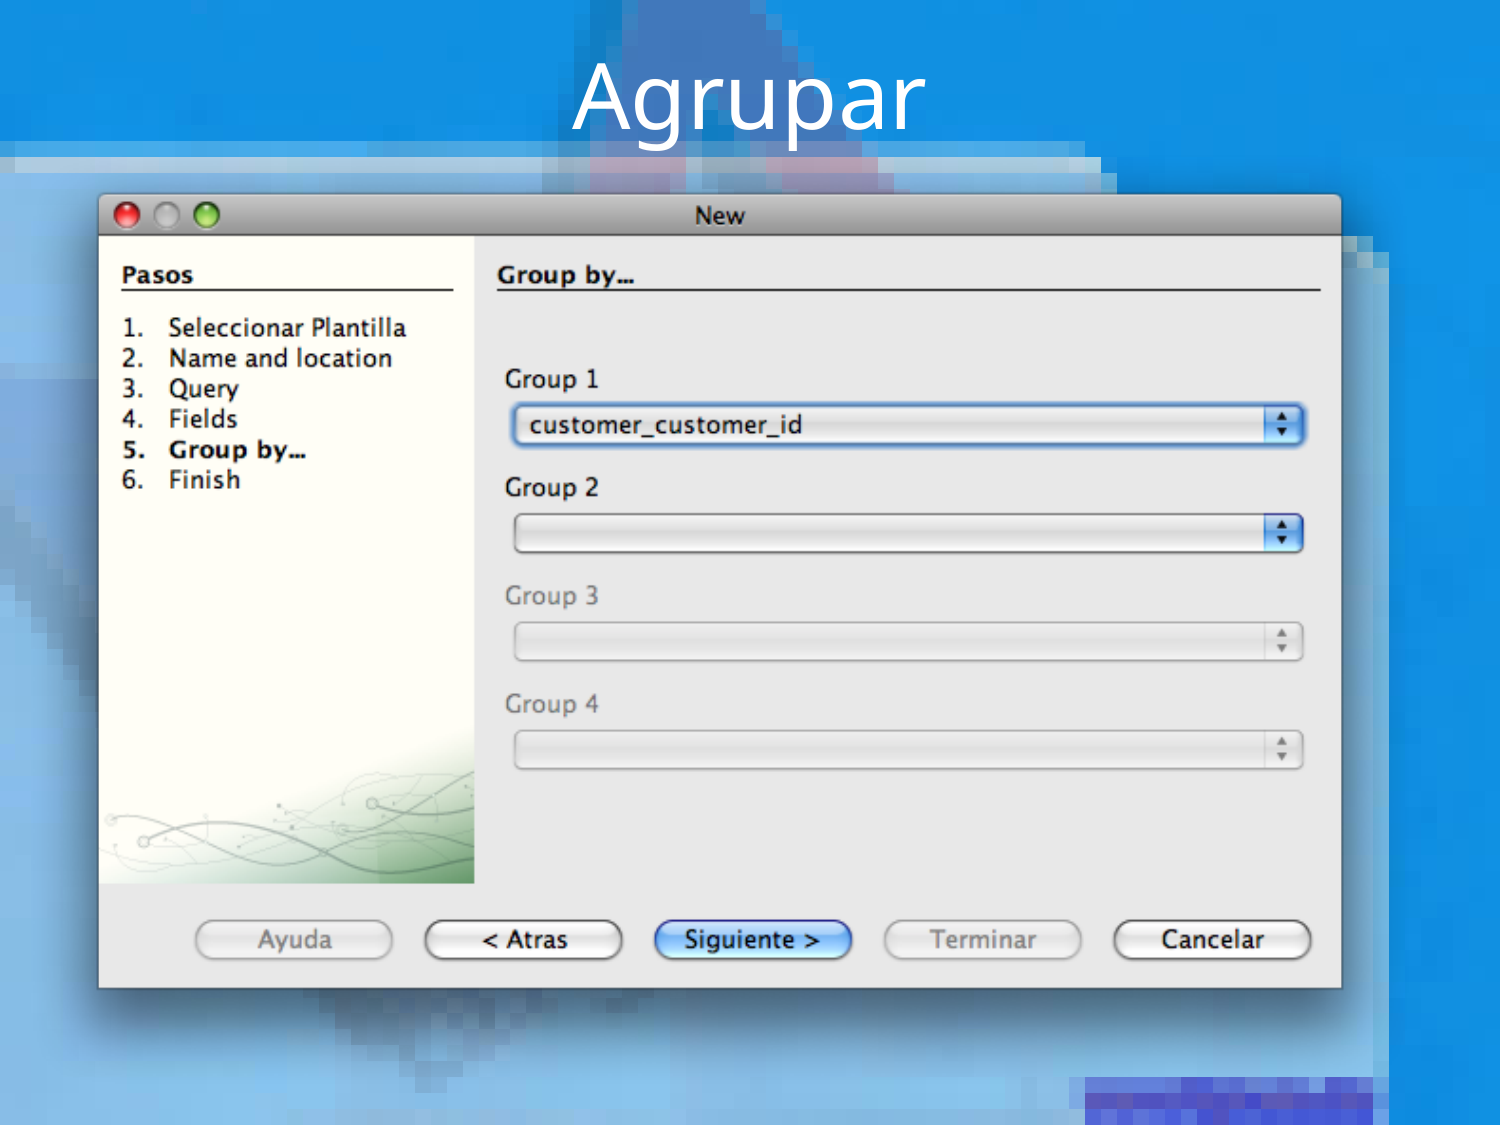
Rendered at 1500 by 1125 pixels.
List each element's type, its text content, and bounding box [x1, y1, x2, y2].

picture [0, 0, 1500, 1125]
title Agrupar [112, 0, 1388, 147]
